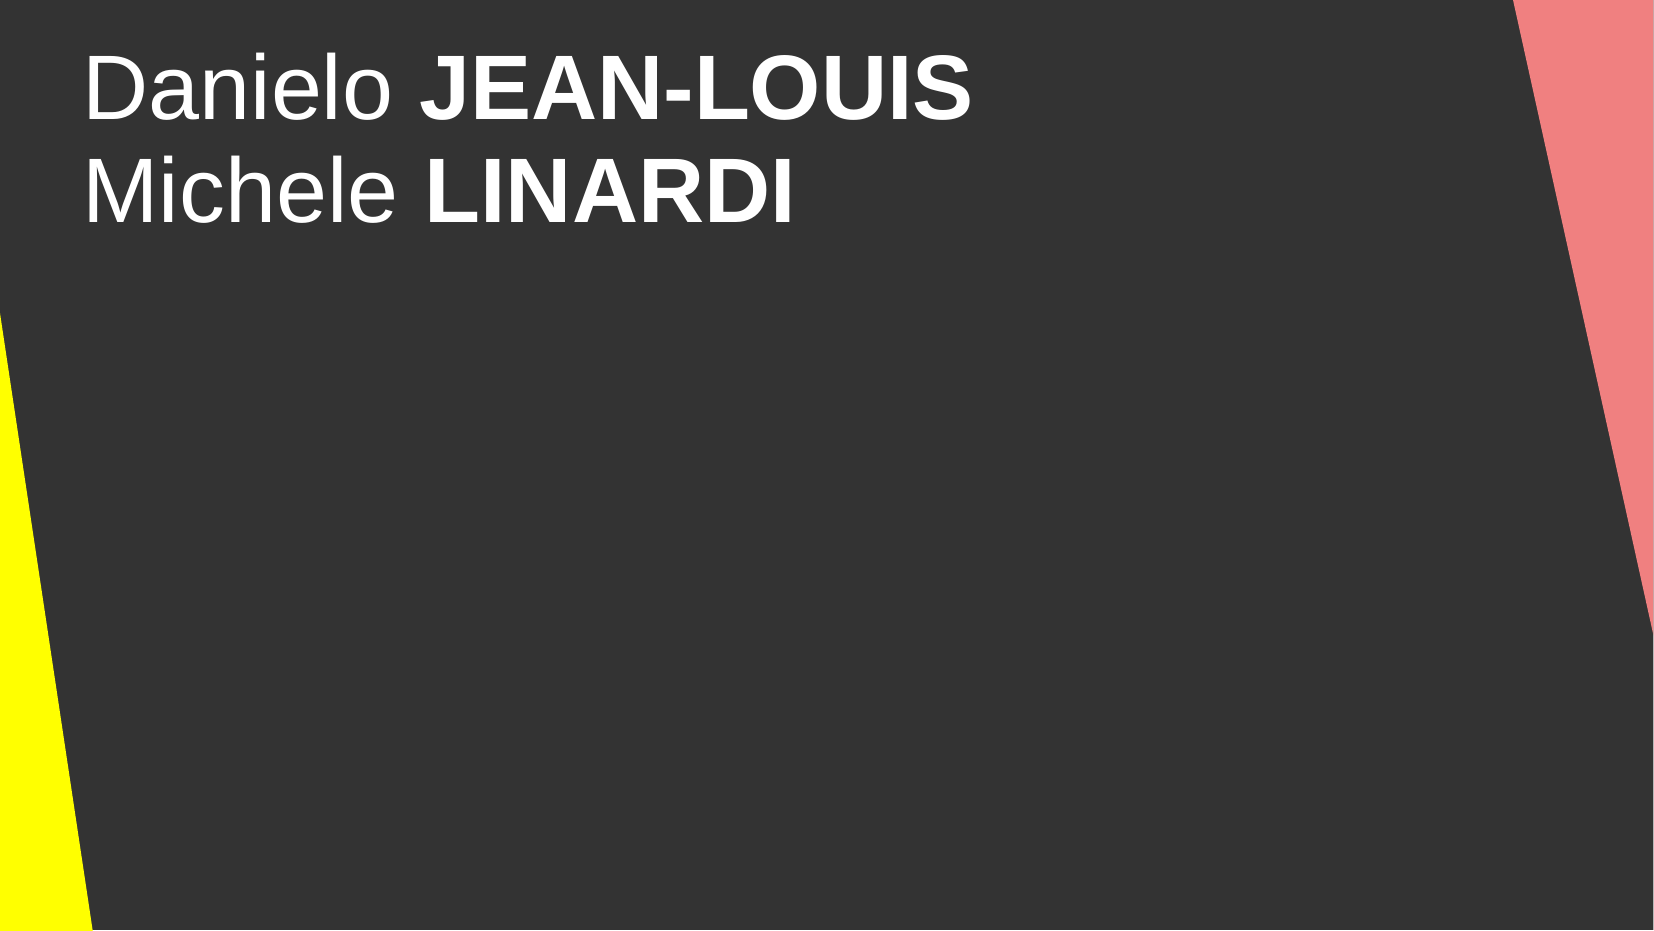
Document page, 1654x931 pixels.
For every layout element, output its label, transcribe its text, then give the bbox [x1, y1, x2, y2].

text_box [1513, 0, 1654, 638]
text_box Danielo JEAN-LOUIS Michele LINARDI [82, 36, 1571, 758]
text_box [0, 313, 93, 931]
